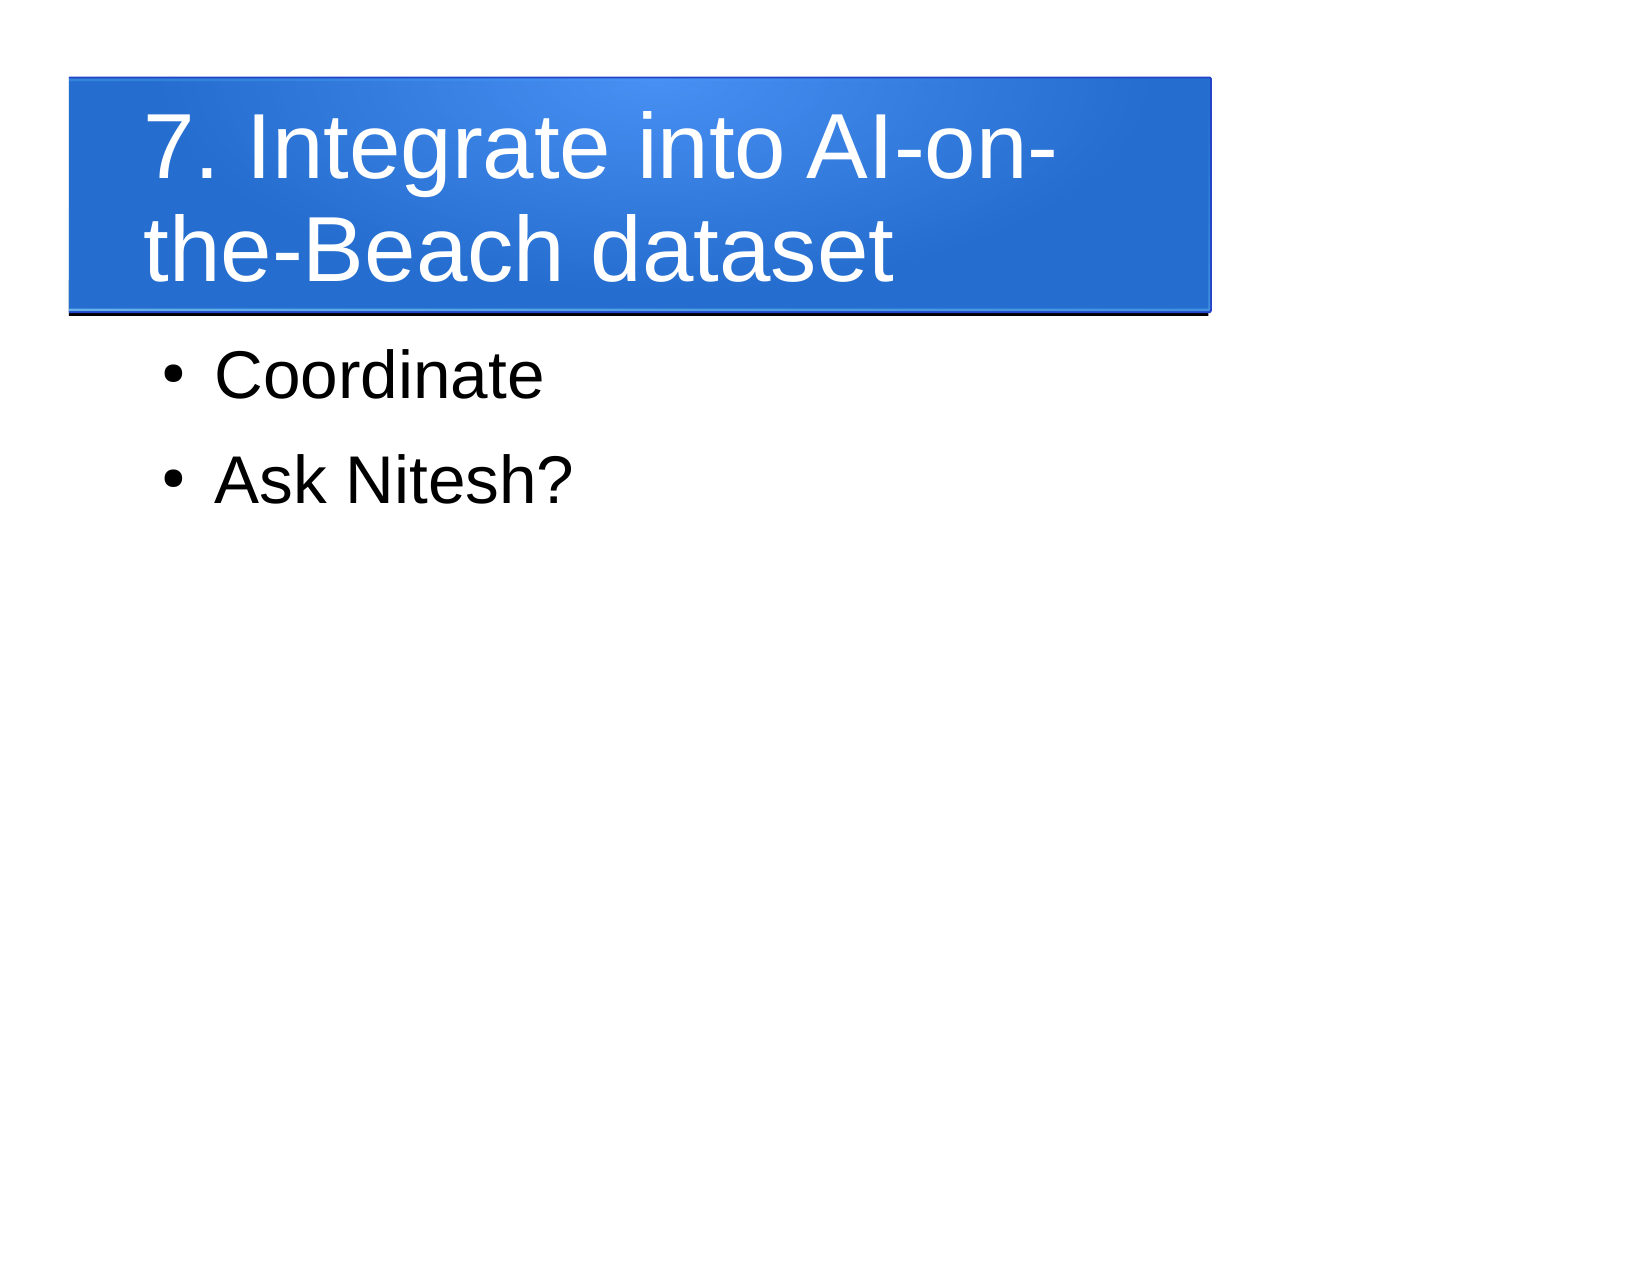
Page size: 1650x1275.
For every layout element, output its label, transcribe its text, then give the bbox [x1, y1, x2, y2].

title 7. Integrate into AI-on-the-Beach dataset [143, 94, 1185, 302]
list Coordinate Ask Nitesh? [143, 337, 1489, 1010]
